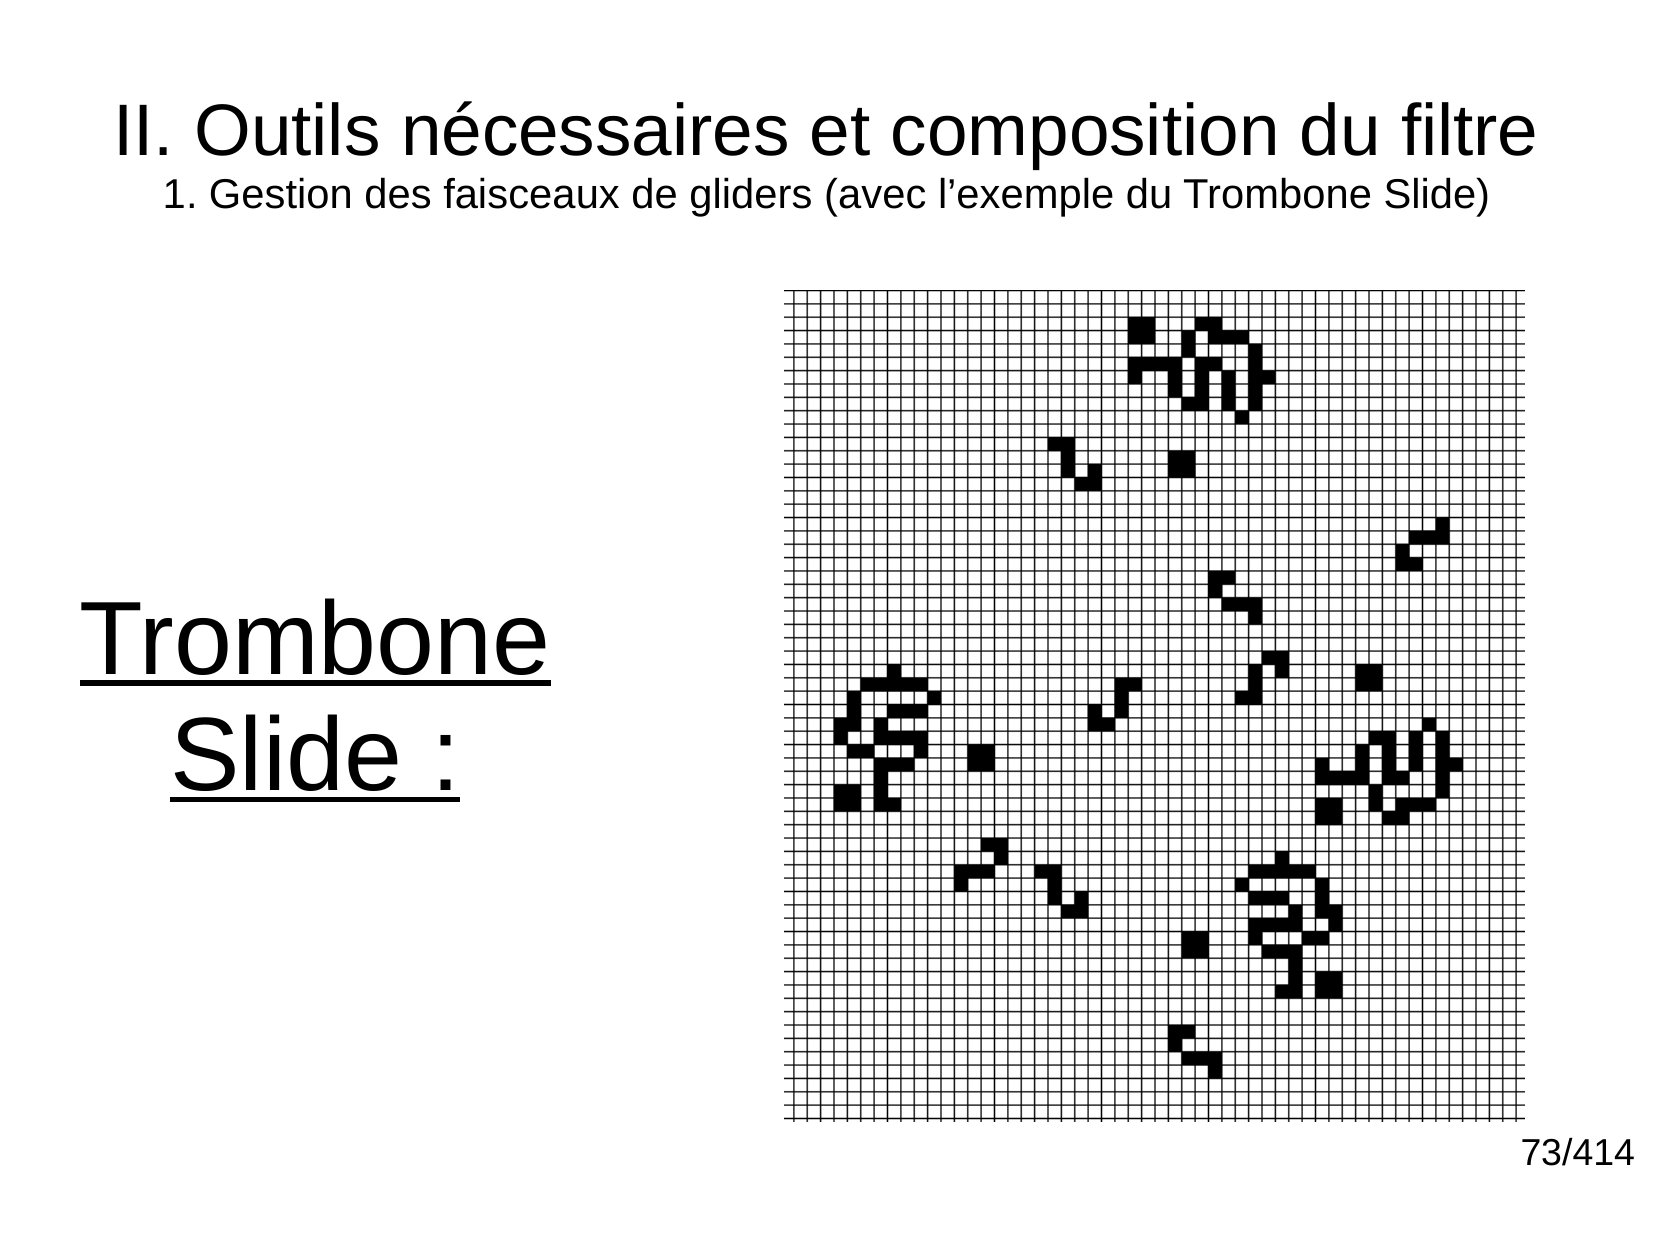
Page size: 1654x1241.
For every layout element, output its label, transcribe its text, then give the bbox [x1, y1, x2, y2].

picture [784, 290, 1525, 1123]
text_box <number>/414 [1505, 1124, 1654, 1182]
text_box TromboneSlide : [65, 572, 591, 937]
title II. Outils nécessaires et composition du filtre 1. Gestion des faisceaux de gliders (avec l’exemple du Trombone Slide) [82, 49, 1571, 257]
